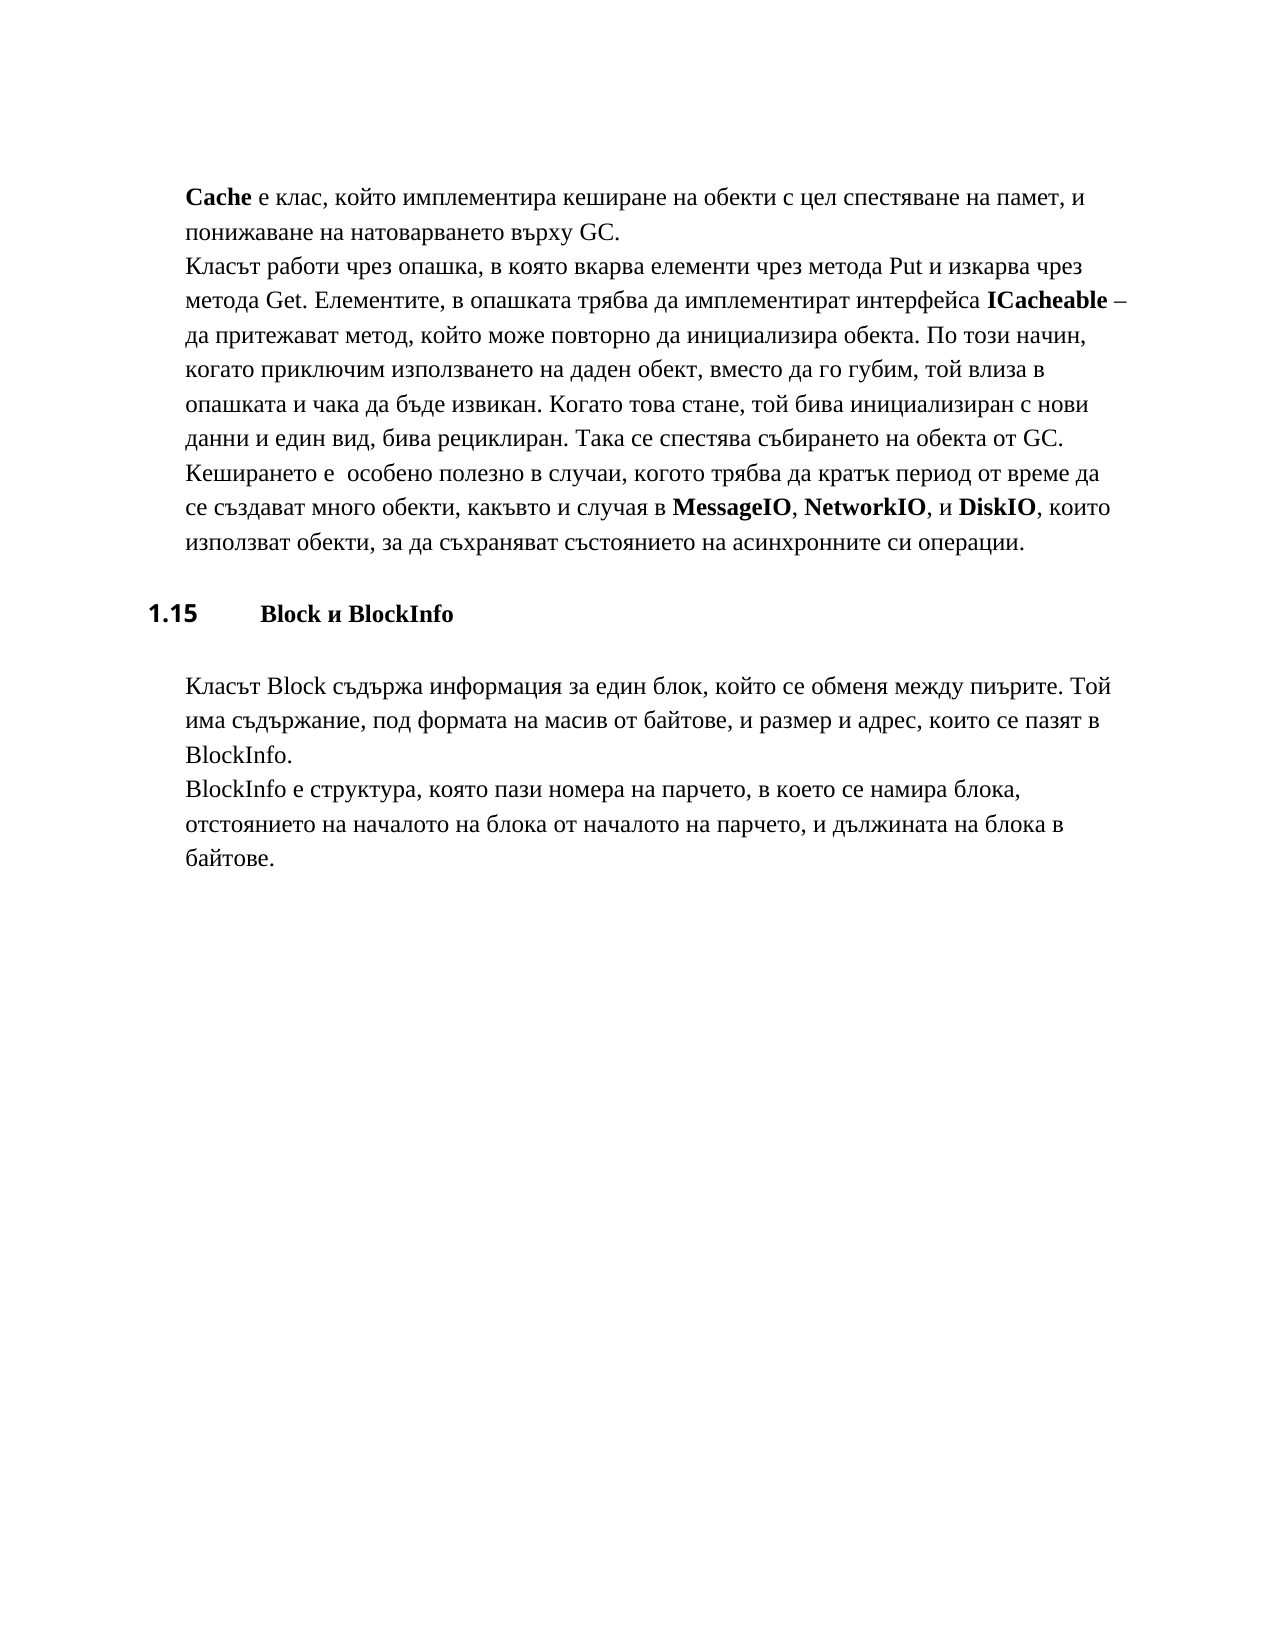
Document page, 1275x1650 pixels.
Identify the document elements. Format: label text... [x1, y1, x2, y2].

list Класът работи чрез опашка, в която вкарва елементи чрез метода Put и изкарва чрез метода Get. Елементите, в опашката трябва да имплементират интерфейса ICacheable – да притежават метод, който може повторно да инициализира обекта. По този начин, когато приключим използването на даден обект, вместо да го губим, той влиза в опашката и чака да бъде извикан. Когато това стане, той бива инициализиран с нови данни и един вид, бива рециклиран. Така се спестява събирането на обекта от GC. [185, 251, 1127, 452]
list Cache e клас, който имплементира кеширане на обекти с цел спестяване на памет, и понижаване на натоварването върху GC. [185, 182, 1127, 245]
list Класът Block съдържа информация за един блок, който се обменя между пиърите. Той има съдържание, под формата на масив от байтове, и размер и адрес, които се пазят в BlockInfo. [185, 671, 1127, 769]
list BlockInfo е структура, която пази номера на парчето, в което се намира блока, отстоянието на началото на блока от началото на парчето, и дължината на блока в байтове. [185, 774, 1127, 872]
list Кеширането е особено полезно в случаи, когото трябва да кратък период от време да се създават много обекти, какъвто и случая в MessageIO, NetworkIO, и DiskIO, които използват обекти, за да съхраняват състоянието на асинхронните си операции. [185, 458, 1127, 556]
list Block и BlockInfo [148, 596, 1127, 630]
